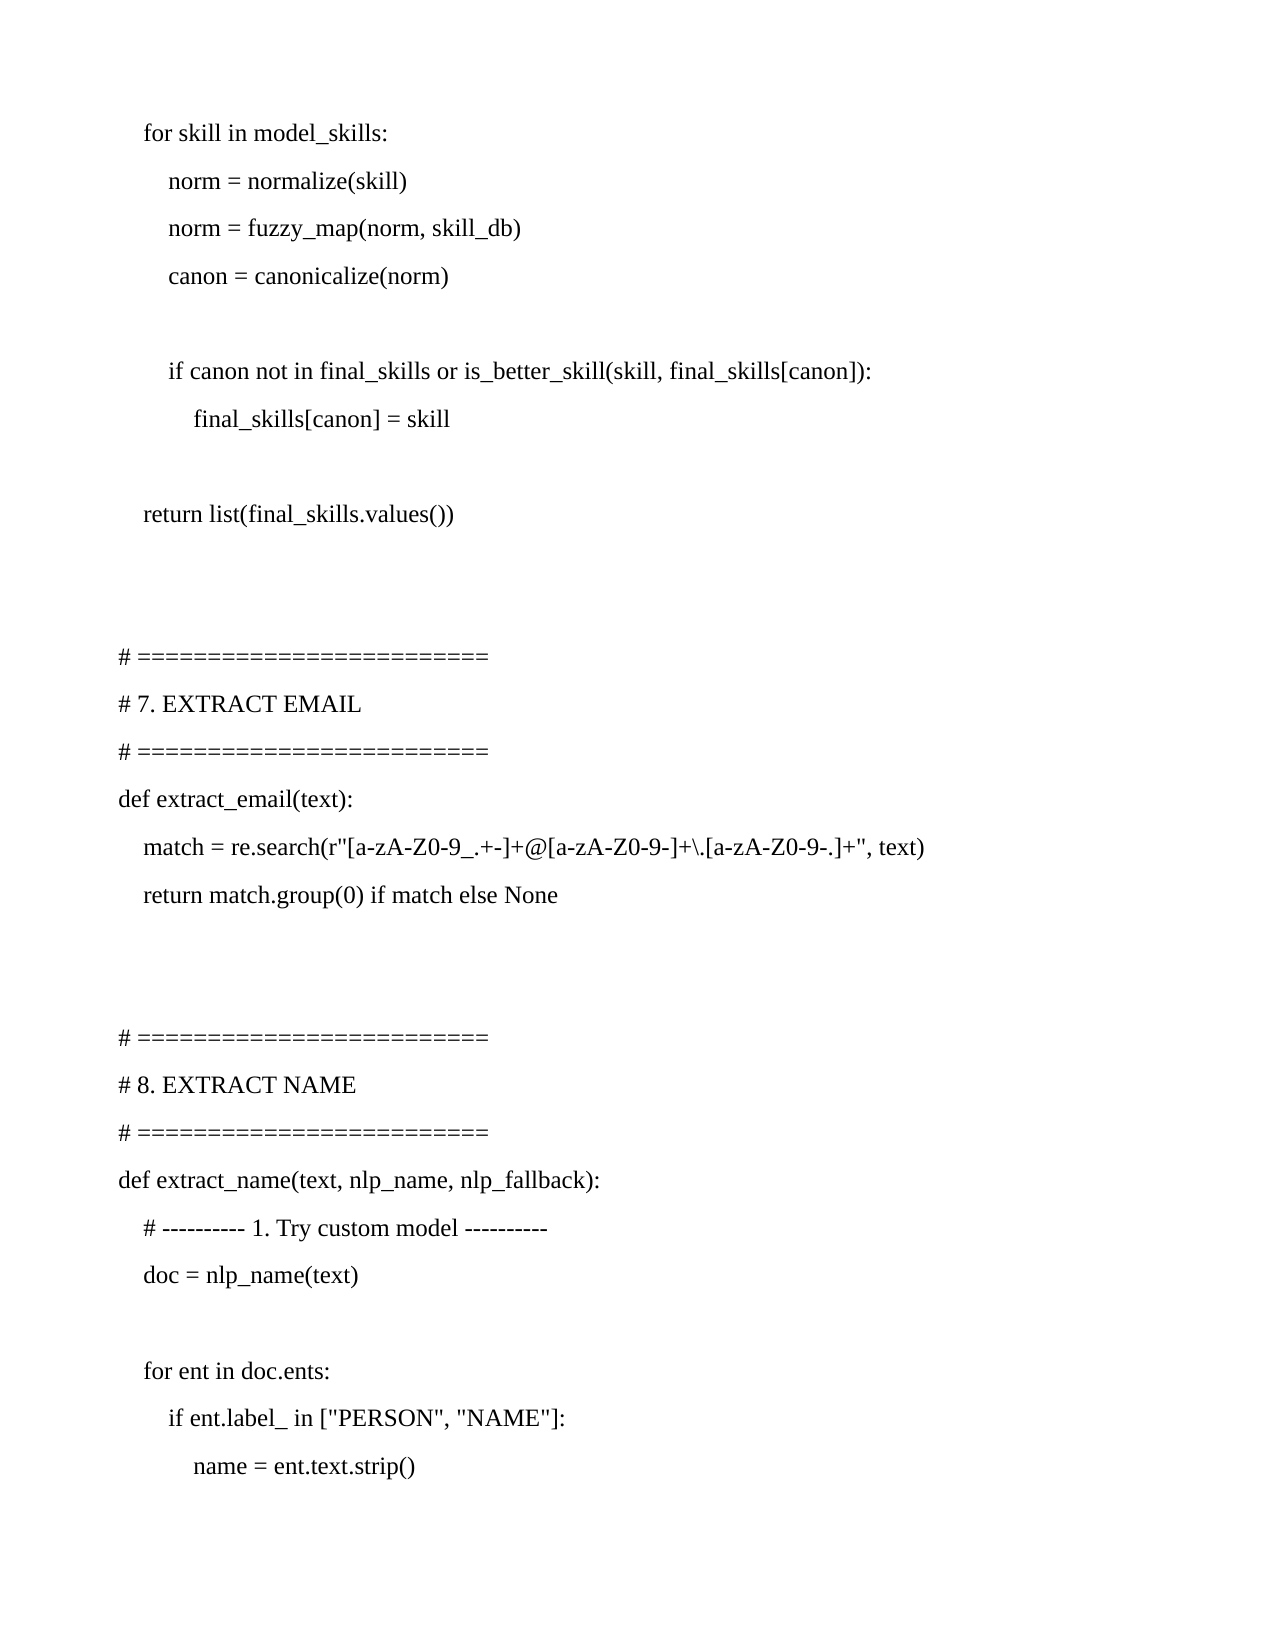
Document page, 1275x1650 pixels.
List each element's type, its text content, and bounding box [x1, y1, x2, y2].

text return list(final_skills.values()) [118, 499, 1157, 528]
text # ---------- 1. Try custom model ---------- [118, 1213, 1157, 1242]
text if ent.label_ in ["PERSON", "NAME"]: [118, 1403, 1157, 1432]
text name = ent.text.strip() [118, 1451, 1157, 1480]
text # 8. EXTRACT NAME [118, 1070, 1157, 1099]
text return match.group(0) if match else None [118, 880, 1157, 908]
text norm = normalize(skill) [118, 166, 1157, 194]
text for ent in doc.ents: [118, 1356, 1157, 1384]
text def extract_name(text, nlp_name, nlp_fallback): [118, 1165, 1157, 1194]
text doc = nlp_name(text) [118, 1261, 1157, 1289]
text def extract_email(text): [118, 784, 1157, 813]
text # ========================= [118, 737, 1157, 766]
text if canon not in final_skills or is_better_skill(skill, final_skills[canon]): [118, 356, 1157, 385]
text norm = fuzzy_map(norm, skill_db) [118, 213, 1157, 242]
text # ========================= [118, 642, 1157, 671]
text canon = canonicalize(norm) [118, 261, 1157, 290]
text # ========================= [118, 1023, 1157, 1051]
text final_skills[canon] = skill [118, 404, 1157, 432]
text match = re.search(r"[a-zA-Z0-9_.+-]+@[a-zA-Z0-9-]+\.[a-zA-Z0-9-.]+", text) [118, 832, 1157, 861]
text for skill in model_skills: [118, 118, 1157, 147]
text # ========================= [118, 1118, 1157, 1147]
text # 7. EXTRACT EMAIL [118, 689, 1157, 718]
